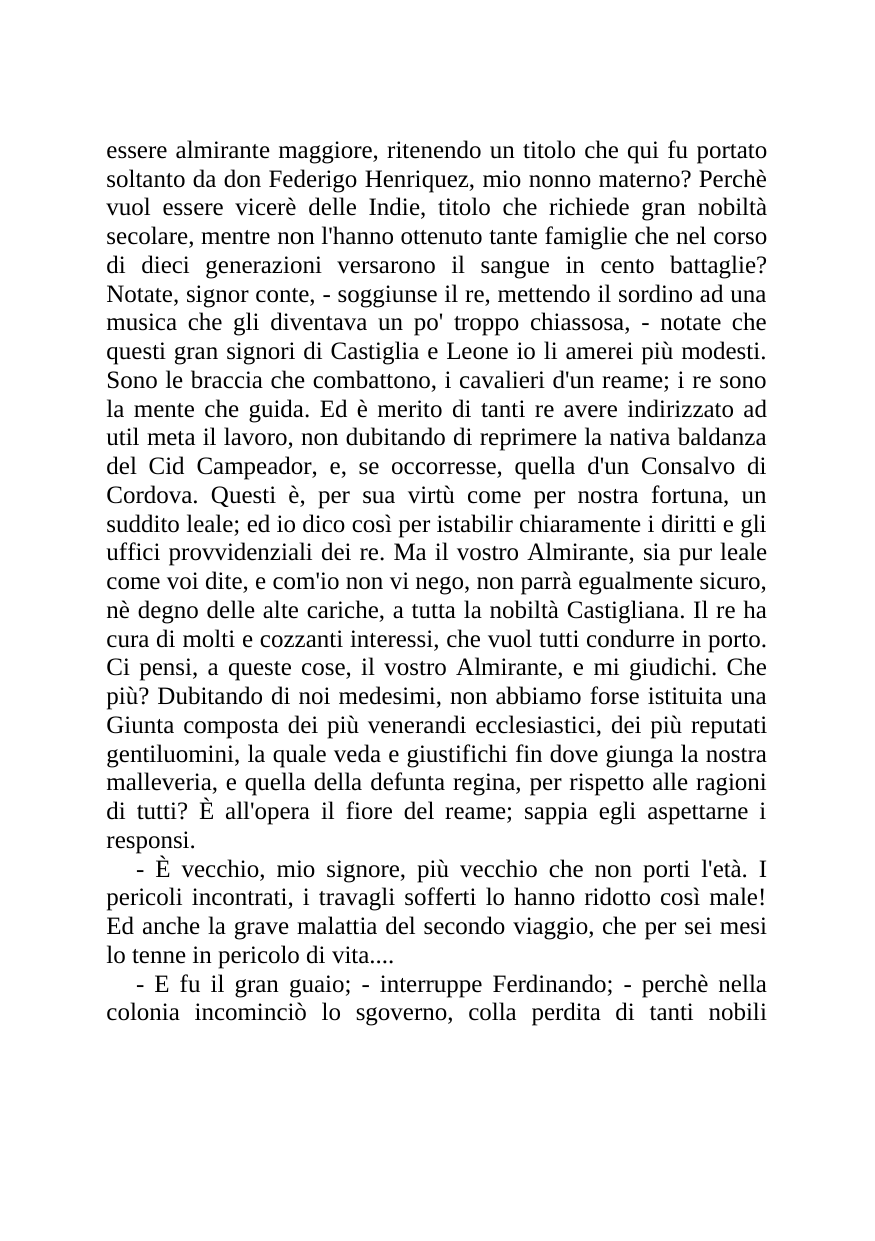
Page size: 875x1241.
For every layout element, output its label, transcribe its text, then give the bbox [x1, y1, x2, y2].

text essere almirante maggiore, ritenendo un titolo che qui fu portato soltanto da don Federigo Henriquez, mio nonno materno? Perchè vuol essere vicerè delle Indie, titolo che richiede gran nobiltà secolare, mentre non l'hanno ottenuto tante famiglie che nel corso di dieci generazioni versarono il sangue in cento battaglie? Notate, signor conte, - soggiunse il re, mettendo il sordino ad una musica che gli diventava un po' troppo chiassosa, - notate che questi gran signori di Castiglia e Leone io li amerei più modesti. Sono le braccia che combattono, i cavalieri d'un reame; i re sono la mente che guida. Ed è merito di tanti re avere indirizzato ad util meta il lavoro, non dubitando di reprimere la nativa baldanza del Cid Campeador, e, se occorresse, quella d'un Consalvo di Cordova. Questi è, per sua virtù come per nostra fortuna, un suddito leale; ed io dico così per istabilir chiaramente i diritti e gli uffici provvidenziali dei re. Ma il vostro Almirante, sia pur leale come voi dite, e com'io non vi nego, non parrà egualmente sicuro, nè degno delle alte cariche, a tutta la nobiltà Castigliana. Il re ha cura di molti e cozzanti interessi, che vuol tutti condurre in porto. Ci pensi, a queste cose, il vostro Almirante, e mi giudichi. Che più? Dubitando di noi medesimi, non abbiamo forse istituita una Giunta composta dei più venerandi ecclesiastici, dei più reputati gentiluomini, la quale veda e giustifichi fin dove giunga la nostra malleveria, e quella della defunta regina, per rispetto alle ragioni di tutti? È all'opera il fiore del reame; sappia egli aspettarne i responsi. [106, 135, 768, 854]
text - È vecchio, mio signore, più vecchio che non porti l'età. I pericoli incontrati, i travagli sofferti lo hanno ridotto così male! Ed anche la grave malattia del secondo viaggio, che per sei mesi lo tenne in pericolo di vita.... [106, 854, 768, 969]
text - E fu il gran guaio; - interruppe Ferdinando; - perchè nella colonia incominciò lo sgoverno, colla perdita di tanti nobili [106, 969, 768, 1026]
